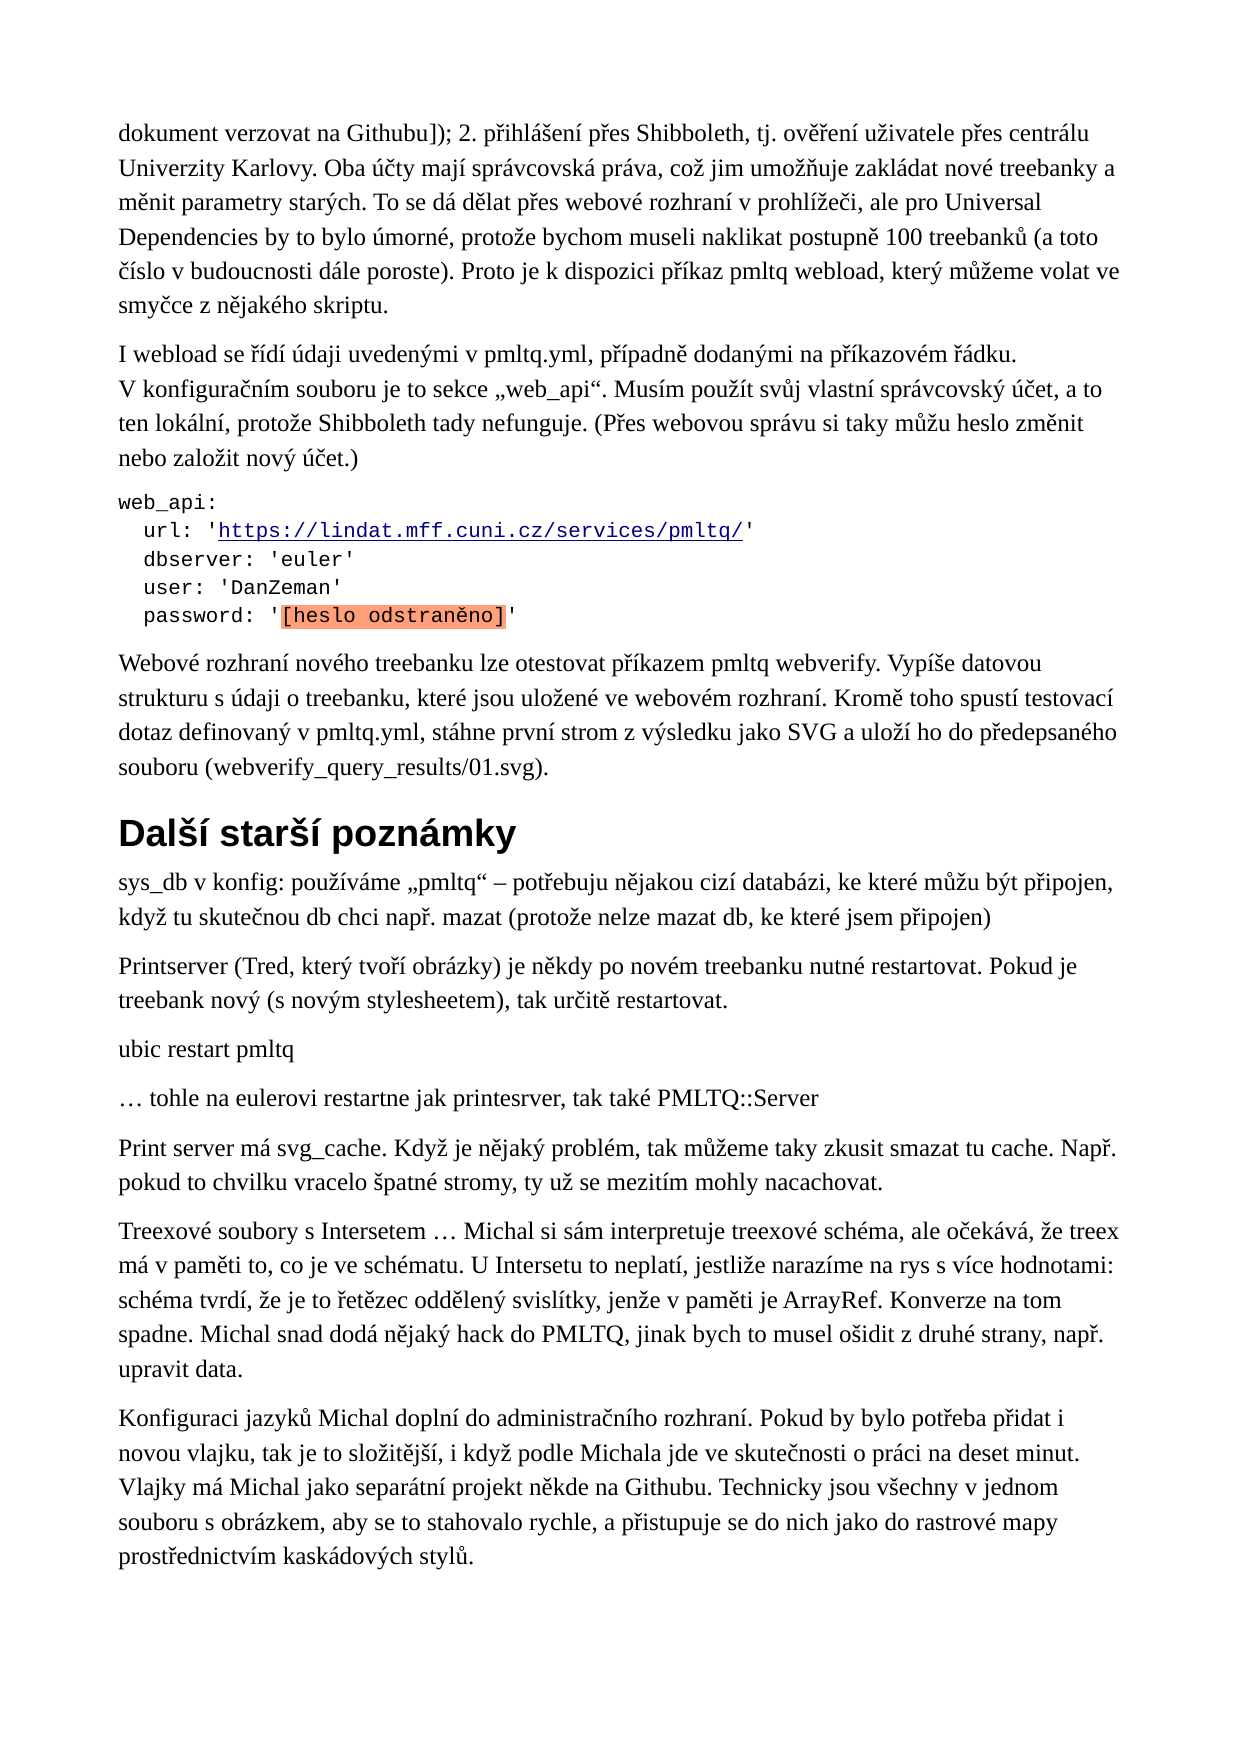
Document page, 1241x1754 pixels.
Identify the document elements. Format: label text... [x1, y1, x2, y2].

text sys_db v konfig: používáme „pmltq“ – potřebuju nějakou cizí databázi, ke které můžu být připojen, když tu skutečnou db chci např. mazat (protože nelze mazat db, ke které jsem připojen) [118, 867, 1122, 931]
text Treexové soubory s Intersetem … Michal si sám interpretuje treexové schéma, ale očekává, že treex má v paměti to, co je ve schématu. U Intersetu to neplatí, jestliže narazíme na rys s více hodnotami: schéma tvrdí, že je to řetězec oddělený svislítky, jenže v paměti je ArrayRef. Konverze na tom spadne. Michal snad dodá nějaký hack do PMLTQ, jinak bych to musel ošidit z druhé strany, např. upravit data. [118, 1216, 1122, 1383]
text ubic restart pmltq [118, 1034, 1122, 1063]
subtitle Další starší poznámky [118, 811, 1122, 855]
text dokument verzovat na Githubu]); 2. přihlášení přes Shibboleth, tj. ověření uživatele přes centrálu Univerzity Karlovy. Oba účty mají správcovská práva, což jim umožňuje zakládat nové treebanky a měnit parametry starých. To se dá dělat přes webové rozhraní v prohlížeči, ale pro Universal Dependencies by to bylo úmorné, protože bychom museli naklikat postupně 100 treebanků (a toto číslo v budoucnosti dále poroste). Proto je k dispozici příkaz pmltq webload, který můžeme volat ve smyčce z nějakého skriptu. [118, 118, 1122, 319]
text Printserver (Tred, který tvoří obrázky) je někdy po novém treebanku nutné restartovat. Pokud je treebank nový (s novým stylesheetem), tak určitě restartovat. [118, 951, 1122, 1014]
text Konfiguraci jazyků Michal doplní do administračního rozhraní. Pokud by bylo potřeba přidat i novou vlajku, tak je to složitější, i když podle Michala jde ve skutečnosti o práci na deset minut. Vlajky má Michal jako separátní projekt někde na Githubu. Technicky jsou všechny v jednom souboru s obrázkem, aby se to stahovalo rychle, a přistupuje se do nich jako do rastrové mapy prostřednictvím kaskádových stylů. [118, 1403, 1122, 1570]
text Webové rozhraní nového treebanku lze otestovat příkazem pmltq webverify. Vypíše datovou strukturu s údaji o treebanku, které jsou uložené ve webovém rozhraní. Kromě toho spustí testovací dotaz definovaný v pmltq.yml, stáhne první strom z výsledku jako SVG a uloží ho do předepsaného souboru (webverify_query_results/01.svg). [118, 648, 1122, 781]
text web_api: url: 'https://lindat.mff.cuni.cz/services/pmltq/' dbserver: 'euler' user: 'DanZeman' password: '[heslo odstraněno]' [118, 492, 1122, 629]
text … tohle na eulerovi restartne jak printesrver, tak také PMLTQ::Server [118, 1083, 1122, 1112]
text I webload se řídí údaji uvedenými v pmltq.yml, případně dodanými na příkazovém řádku. V konfiguračním souboru je to sekce „web_api“. Musím použít svůj vlastní správcovský účet, a to ten lokální, protože Shibboleth tady nefunguje. (Přes webovou správu si taky můžu heslo změnit nebo založit nový účet.) [118, 339, 1122, 472]
text Print server má svg_cache. Když je nějaký problém, tak můžeme taky zkusit smazat tu cache. Např. pokud to chvilku vracelo špatné stromy, ty už se mezitím mohly nacachovat. [118, 1133, 1122, 1196]
